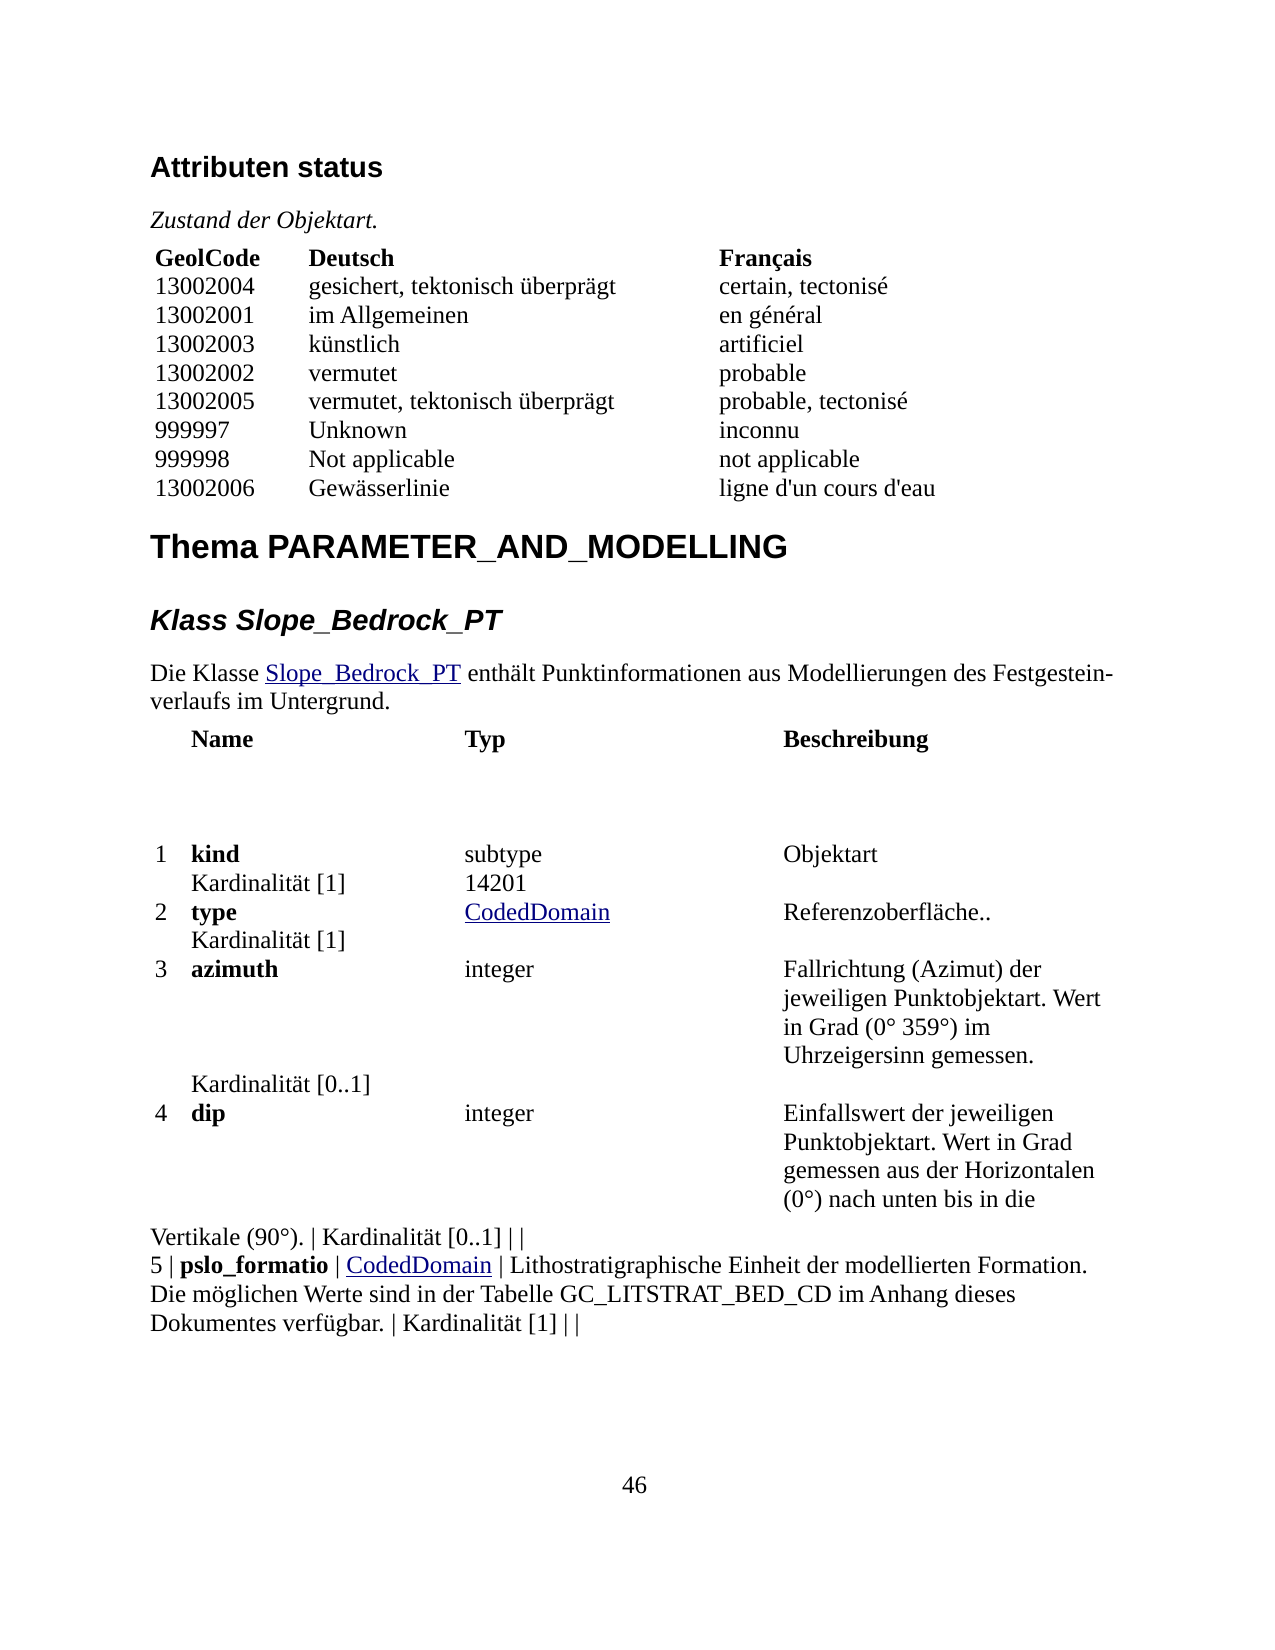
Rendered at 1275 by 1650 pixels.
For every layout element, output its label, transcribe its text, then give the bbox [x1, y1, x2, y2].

table_cell dip [186, 1098, 460, 1213]
table_cell kind [186, 839, 460, 868]
table_cell [150, 868, 186, 897]
table_cell im Allgemeinen [304, 300, 714, 329]
table_cell artificiel [714, 329, 1125, 358]
table_cell [150, 925, 186, 954]
table_cell Kardinalität [0..1] [186, 1069, 460, 1098]
table_cell 13002003 [150, 329, 304, 358]
table_cell 13002005 [150, 386, 304, 415]
table_cell CodedDomain [460, 897, 779, 925]
table_cell probable, tectonisé [714, 386, 1125, 415]
table_cell Einfallswert der jeweiligen Punktobjektart. Wert in Grad gemessen aus der Horizontalen (0°) nach unten bis in die [779, 1098, 1125, 1213]
table_cell not applicable [714, 444, 1125, 473]
table_header Deutsch [304, 243, 714, 271]
table_cell 14201 [460, 868, 779, 897]
table_cell subtype [460, 839, 779, 868]
subtitle Klass Slope_Bedrock_PT [150, 603, 1125, 636]
table_cell Referenzoberfläche.. [779, 897, 1125, 925]
table_cell 2 [150, 897, 186, 925]
table_cell 13002004 [150, 271, 304, 300]
text Zustand der Objektart. [150, 205, 1125, 234]
table_cell Kardinalität [1] [186, 868, 460, 897]
table_cell ligne d'un cours d'eau [714, 473, 1125, 501]
text Vertikale (90°). | Kardinalität [0..1] | | 5 | pslo_formatio | CodedDomain | Lithostratigraphische Einheit der modellierten Formation. Die möglichen Werte sind in der Tabelle GC_LITSTRAT_BED_CD im Anhang dieses Dokumentes verfügbar. | Kardinalität [1] | | [150, 1222, 1125, 1337]
table_header Beschreibung [779, 724, 1125, 839]
table_cell gesichert, tektonisch überprägt [304, 271, 714, 300]
table_cell Kardinalität [1] [186, 925, 460, 954]
table_cell 13002006 [150, 473, 304, 501]
table_cell 4 [150, 1098, 186, 1213]
table_cell 3 [150, 954, 186, 1069]
table_cell [460, 1069, 779, 1098]
table_cell Gewässerlinie [304, 473, 714, 501]
table_cell künstlich [304, 329, 714, 358]
table_header Name [186, 724, 460, 839]
table_cell [779, 868, 1125, 897]
table_cell [779, 925, 1125, 954]
subtitle Thema PARAMETER_AND_MODELLING [150, 526, 1125, 565]
text Die Klasse Slope_Bedrock_PT enthält Punktinformationen aus Modellierungen des Festgestein- verlaufs im Untergrund. [150, 658, 1125, 715]
table_cell integer [460, 954, 779, 1069]
table_cell 13002001 [150, 300, 304, 329]
subtitle Attributen status [150, 150, 1125, 183]
table_cell [779, 1069, 1125, 1098]
table_cell 999997 [150, 415, 304, 444]
table_cell certain, tectonisé [714, 271, 1125, 300]
table_cell Not applicable [304, 444, 714, 473]
table_cell Objektart [779, 839, 1125, 868]
table_cell vermutet [304, 358, 714, 386]
table_cell 13002002 [150, 358, 304, 386]
table_cell vermutet, tektonisch überprägt [304, 386, 714, 415]
table_cell 999998 [150, 444, 304, 473]
table_cell [460, 925, 779, 954]
table_header [150, 724, 186, 839]
table_cell 1 [150, 839, 186, 868]
table_cell en général [714, 300, 1125, 329]
table_cell Fallrichtung (Azimut) der jeweiligen Punktobjektart. Wert in Grad (0° 359°) im Uhrzeigersinn gemessen. [779, 954, 1125, 1069]
table_header Typ [460, 724, 779, 839]
table_cell azimuth [186, 954, 460, 1069]
table_header Français [714, 243, 1125, 271]
table_cell [150, 1069, 186, 1098]
table_cell probable [714, 358, 1125, 386]
table_cell Unknown [304, 415, 714, 444]
table_cell integer [460, 1098, 779, 1213]
table_cell inconnu [714, 415, 1125, 444]
table_cell type [186, 897, 460, 925]
table_header GeolCode [150, 243, 304, 271]
